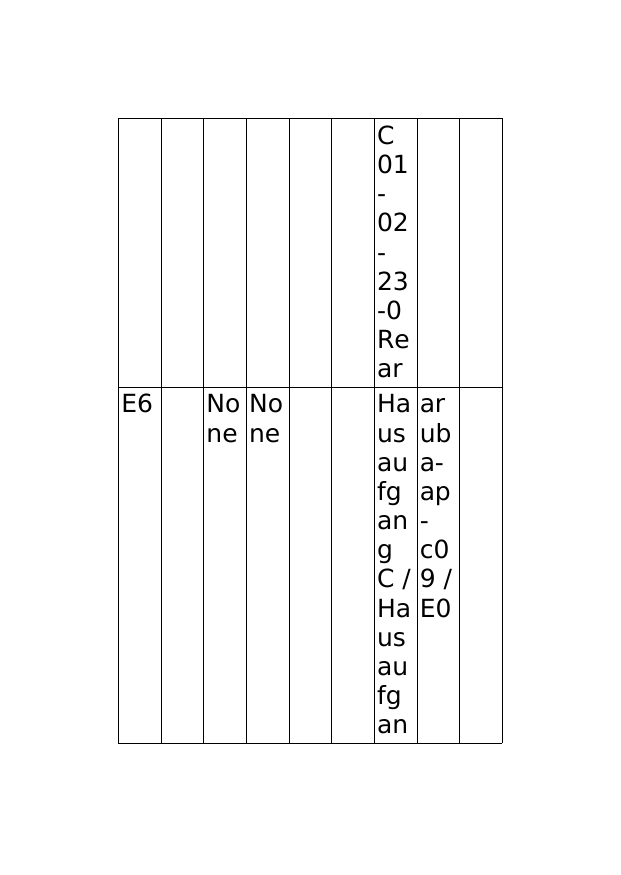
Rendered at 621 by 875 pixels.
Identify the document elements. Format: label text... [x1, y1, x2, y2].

table_cell None [204, 388, 246, 742]
table_cell E6 [119, 388, 161, 742]
table_cell [204, 119, 246, 387]
table_cell [162, 119, 203, 387]
table_cell [247, 119, 289, 387]
table_cell [162, 388, 203, 742]
table_cell [290, 388, 331, 742]
table_cell None [247, 388, 289, 742]
table_cell [460, 119, 502, 387]
table_cell [332, 388, 374, 742]
table_cell [332, 119, 374, 387]
table_cell [418, 119, 459, 387]
table_cell aruba-ap-c09 / E0 [418, 388, 459, 742]
table_cell C 01-02-23-0 Rear [375, 119, 417, 387]
table_cell [119, 119, 161, 387]
table_cell [460, 388, 502, 742]
table_cell Hausaufgang C / Hausaufgan [375, 388, 417, 742]
table_cell [290, 119, 331, 387]
